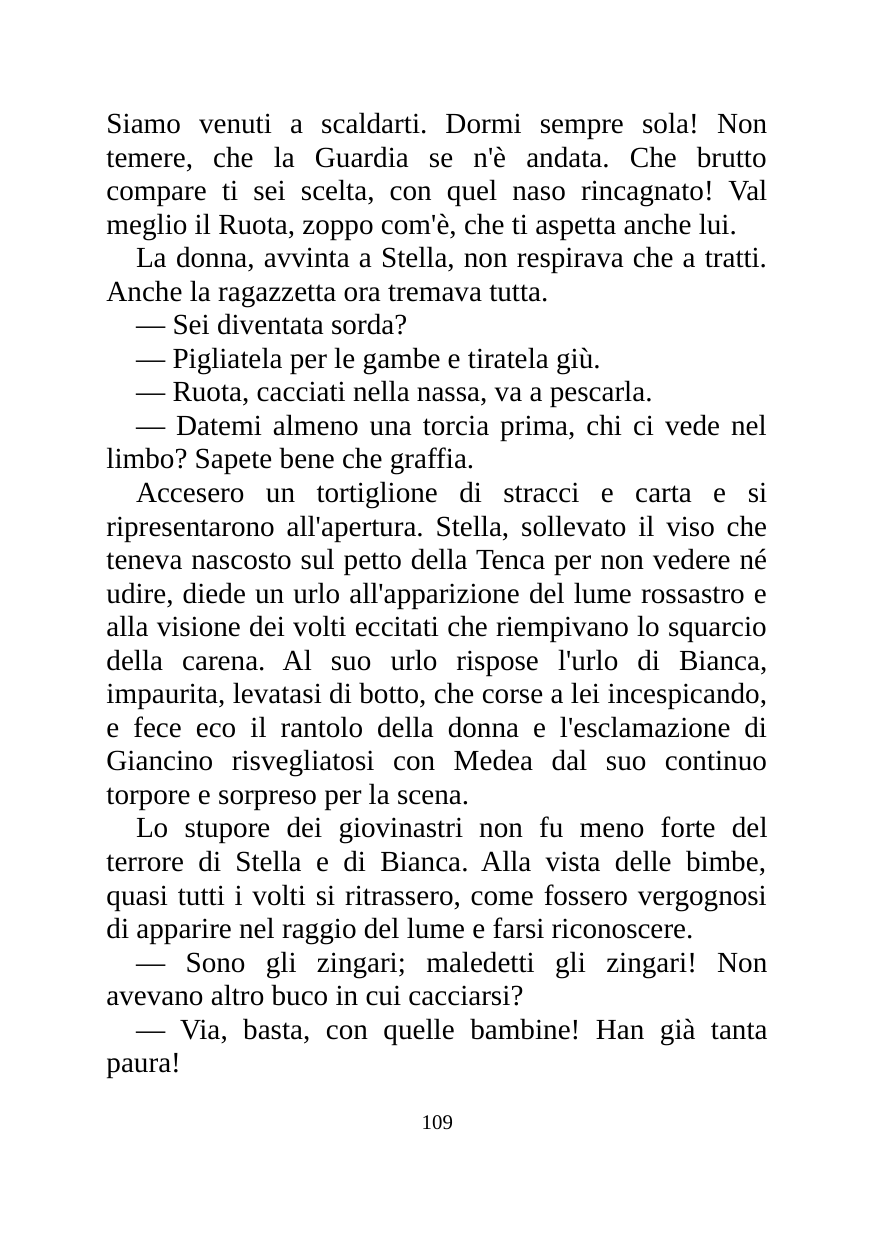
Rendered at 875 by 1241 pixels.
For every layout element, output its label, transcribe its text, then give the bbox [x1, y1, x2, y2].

text Lo stupore dei giovinastri non fu meno forte del terrore di Stella e di Bianca. Alla vista delle bimbe, quasi tutti i volti si ritrassero, come fossero vergognosi di apparire nel raggio del lume e farsi riconoscere. [106, 811, 768, 945]
text — Via, basta, con quelle bambine! Han già tanta paura! [106, 1012, 768, 1079]
text — Sei diventata sorda? [106, 307, 768, 341]
text La donna, avvinta a Stella, non respirava che a tratti. Anche la ragazzetta ora tremava tutta. [106, 240, 768, 307]
text — Ruota, cacciati nella nassa, va a pescarla. [106, 374, 768, 408]
text — Datemi almeno una torcia prima, chi ci vede nel limbo? Sapete bene che graffia. [106, 408, 768, 475]
text Accesero un tortiglione di stracci e carta e si ripresentarono all'apertura. Stella, sollevato il viso che teneva nascosto sul petto della Tenca per non vedere né udire, diede un urlo all'apparizione del lume rossastro e alla visione dei volti eccitati che riempivano lo squarcio della carena. Al suo urlo rispose l'urlo di Bianca, impaurita, levatasi di botto, che corse a lei incespicando, e fece eco il rantolo della donna e l'esclamazione di Giancino risvegliatosi con Medea dal suo continuo torpore e sorpreso per la scena. [106, 475, 768, 811]
text Siamo venuti a scaldarti. Dormi sempre sola! Non temere, che la Guardia se n'è andata. Che brutto compare ti sei scelta, con quel naso rincagnato! Val meglio il Ruota, zoppo com'è, che ti aspetta anche lui. [106, 106, 768, 240]
text — Sono gli zingari; maledetti gli zingari! Non avevano altro buco in cui cacciarsi? [106, 945, 768, 1012]
text — Pigliatela per le gambe e tiratela giù. [106, 341, 768, 374]
